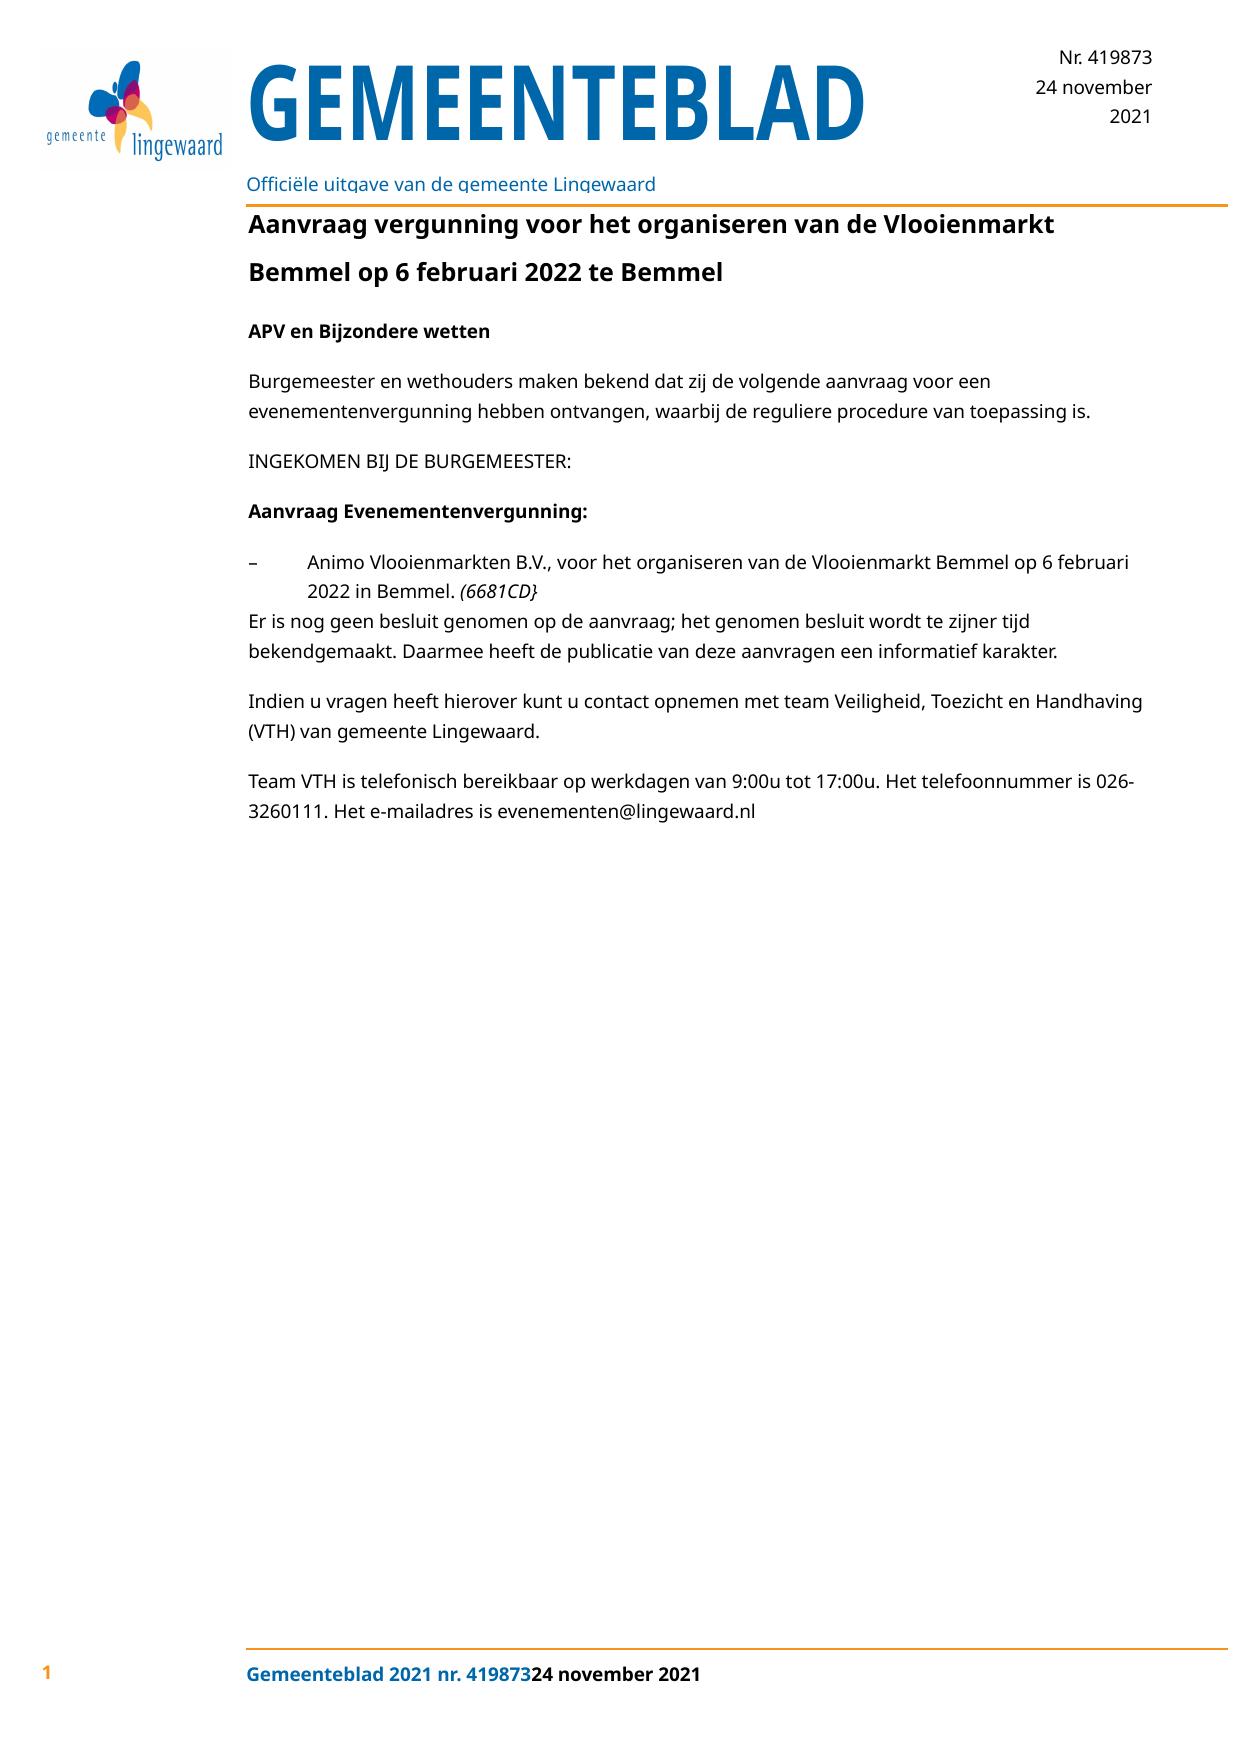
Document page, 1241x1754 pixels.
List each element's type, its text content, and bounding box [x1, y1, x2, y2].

text INGEKOMEN BIJ DE BURGEMEESTER: [248, 448, 1152, 474]
text Team VTH is telefonisch bereikbaar op werkdagen van 9:00u tot 17:00u. Het telefoonnummer is 026-3260111. Het e-mailadres is evenementen@lingewaard.nl [248, 768, 1152, 824]
text Burgemeester en wethouders maken bekend dat zij de volgende aanvraag voor een evenementenvergunning hebben ontvangen, waarbij de reguliere procedure van toepassing is. [248, 368, 1152, 424]
text Aanvraag Evenementenvergunning: [248, 499, 1152, 524]
text APV en Bijzondere wetten [248, 318, 1152, 344]
list Animo Vlooienmarkten B.V., voor het organiseren van de Vlooienmarkt Bemmel op 6 februari 2022 in Bemmel. (6681CD} [248, 549, 1152, 604]
text Indien u vragen heeft hierover kunt u contact opnemen met team Veiligheid, Toezicht en Handhaving (VTH) van gemeente Lingewaard. [248, 688, 1152, 744]
text Er is nog geen besluit genomen op de aanvraag; het genomen besluit wordt te zijner tijd bekendgemaakt. Daarmee heeft de publicatie van deze aanvragen een informatief karakter. [248, 608, 1152, 664]
text Aanvraag vergunning voor het organiseren van de Vlooienmarkt Bemmel op 6 februari 2022 te Bemmel [248, 207, 1152, 288]
picture [41, 47, 231, 172]
